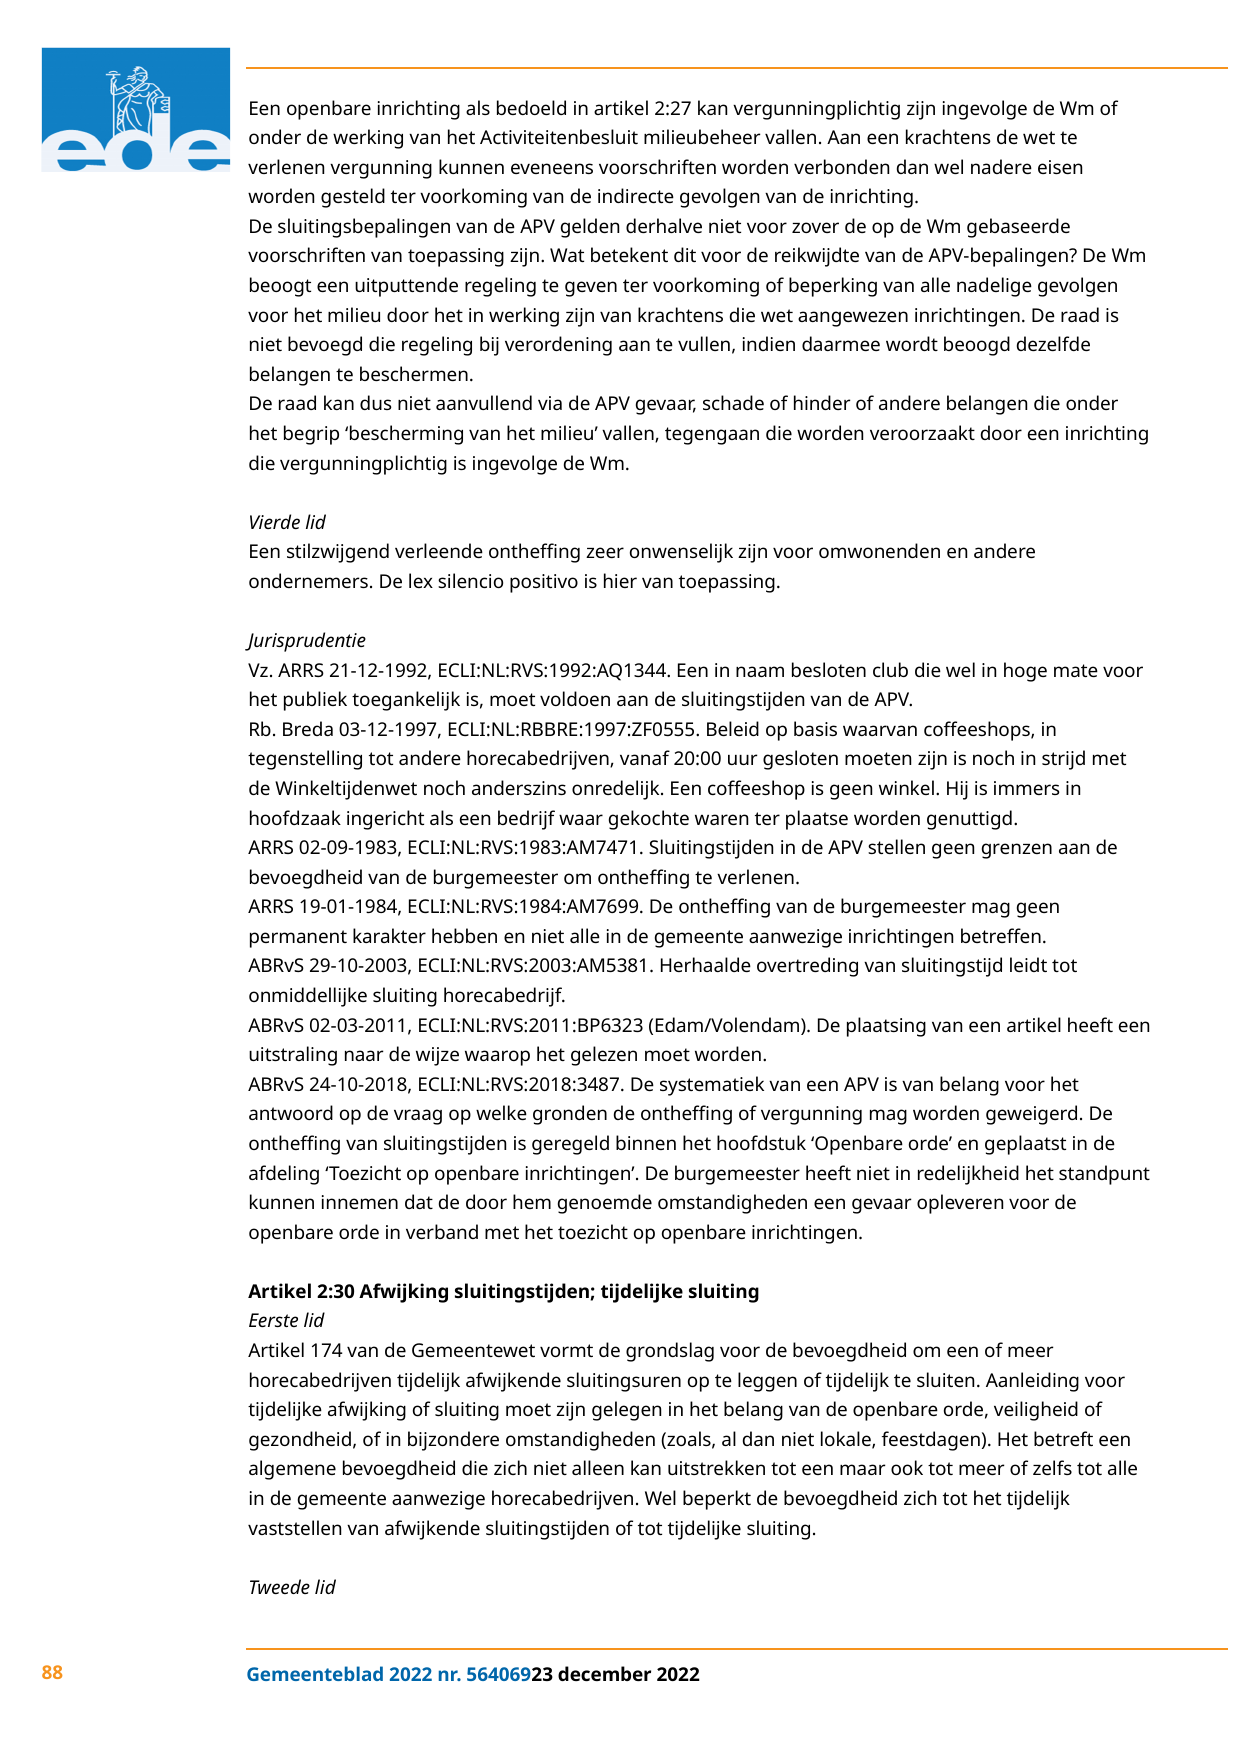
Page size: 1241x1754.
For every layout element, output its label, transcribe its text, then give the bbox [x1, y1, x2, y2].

text Artikel 174 van de Gemeentewet vormt de grondslag voor de bevoegdheid om een of meer horecabedrijven tijdelijk afwijkende sluitingsuren op te leggen of tijdelijk te sluiten. Aanleiding voor tijdelijke afwijking of sluiting moet zijn gelegen in het belang van de openbare orde, veiligheid of gezondheid, of in bijzondere omstandigheden (zoals, al dan niet lokale, feestdagen). Het betreft een algemene bevoegdheid die zich niet alleen kan uitstrekken tot een maar ook tot meer of zelfs tot alle in de gemeente aanwezige horecabedrijven. Wel beperkt de bevoegdheid zich tot het tijdelijk vaststellen van afwijkende sluitingstijden of tot tijdelijke sluiting. [248, 1337, 1152, 1541]
text ARRS 19-01-1984, ECLI:NL:RVS:1984:AM7699. De ontheffing van de burgemeester mag geen permanent karakter hebben en niet alle in de gemeente aanwezige inrichtingen betreffen. [248, 893, 1152, 949]
text Vierde lid [248, 509, 1152, 535]
text ABRvS 24-10-2018, ECLI:NL:RVS:2018:3487. De systematiek van een APV is van belang voor het antwoord op de vraag op welke gronden de ontheffing of vergunning mag worden geweigerd. De ontheffing van sluitingstijden is geregeld binnen het hoofdstuk ‘Openbare orde’ en geplaatst in de afdeling ‘Toezicht op openbare inrichtingen’. De burgemeester heeft niet in redelijkheid het standpunt kunnen innemen dat de door hem genoemde omstandigheden een gevaar opleveren voor de openbare orde in verband met het toezicht op openbare inrichtingen. [248, 1071, 1152, 1245]
text Vz. ARRS 21-12-1992, ECLI:NL:RVS:1992:AQ1344. Een in naam besloten club die wel in hoge mate voor het publiek toegankelijk is, moet voldoen aan de sluitingstijden van de APV. [248, 657, 1152, 712]
text De raad kan dus niet aanvullend via de APV gevaar, schade of hinder of andere belangen die onder het begrip ‘bescherming van het milieu’ vallen, tegengaan die worden veroorzaakt door een inrichting die vergunningplichtig is ingevolge de Wm. [248, 391, 1152, 476]
text Een openbare inrichting als bedoeld in artikel 2:27 kan vergunningplichtig zijn ingevolge de Wm of onder de werking van het Activiteitenbesluit milieubeheer vallen. Aan een krachtens de wet te verlenen vergunning kunnen eveneens voorschriften worden verbonden dan wel nadere eisen worden gesteld ter voorkoming van de indirecte gevolgen van de inrichting. [248, 95, 1152, 209]
text Een stilzwijgend verleende ontheffing zeer onwenselijk zijn voor omwonenden en andere ondernemers. De lex silencio positivo is hier van toepassing. [248, 538, 1152, 594]
text Tweede lid [248, 1574, 1152, 1600]
text ABRvS 02-03-2011, ECLI:NL:RVS:2011:BP6323 (Edam/Volendam). De plaatsing van een artikel heeft een uitstraling naar de wijze waarop het gelezen moet worden. [248, 1012, 1152, 1067]
text Rb. Breda 03-12-1997, ECLI:NL:RBBRE:1997:ZF0555. Beleid op basis waarvan coffeeshops, in tegenstelling tot andere horecabedrijven, vanaf 20:00 uur gesloten moeten zijn is noch in strijd met de Winkeltijdenwet noch anderszins onredelijk. Een coffeeshop is geen winkel. Hij is immers in hoofdzaak ingericht als een bedrijf waar gekochte waren ter plaatse worden genuttigd. [248, 716, 1152, 831]
text ABRvS 29-10-2003, ECLI:NL:RVS:2003:AM5381. Herhaalde overtreding van sluitingstijd leidt tot onmiddellijke sluiting horecabedrijf. [248, 953, 1152, 1008]
text Eerste lid [248, 1308, 1152, 1333]
text ARRS 02-09-1983, ECLI:NL:RVS:1983:AM7471. Sluitingstijden in de APV stellen geen grenzen aan de bevoegdheid van de burgemeester om ontheffing te verlenen. [248, 834, 1152, 890]
text Artikel 2:30 Afwijking sluitingstijden; tijdelijke sluiting [248, 1278, 1152, 1304]
text Jurisprudentie [248, 627, 1152, 653]
text De sluitingsbepalingen van de APV gelden derhalve niet voor zover de op de Wm gebaseerde voorschriften van toepassing zijn. Wat betekent dit voor de reikwijdte van de APV-bepalingen? De Wm beoogt een uitputtende regeling te geven ter voorkoming of beperking van alle nadelige gevolgen voor het milieu door het in werking zijn van krachtens die wet aangewezen inrichtingen. De raad is niet bevoegd die regeling bij verordening aan te vullen, indien daarmee wordt beoogd dezelfde belangen te beschermen. [248, 213, 1152, 387]
picture [41, 47, 231, 172]
